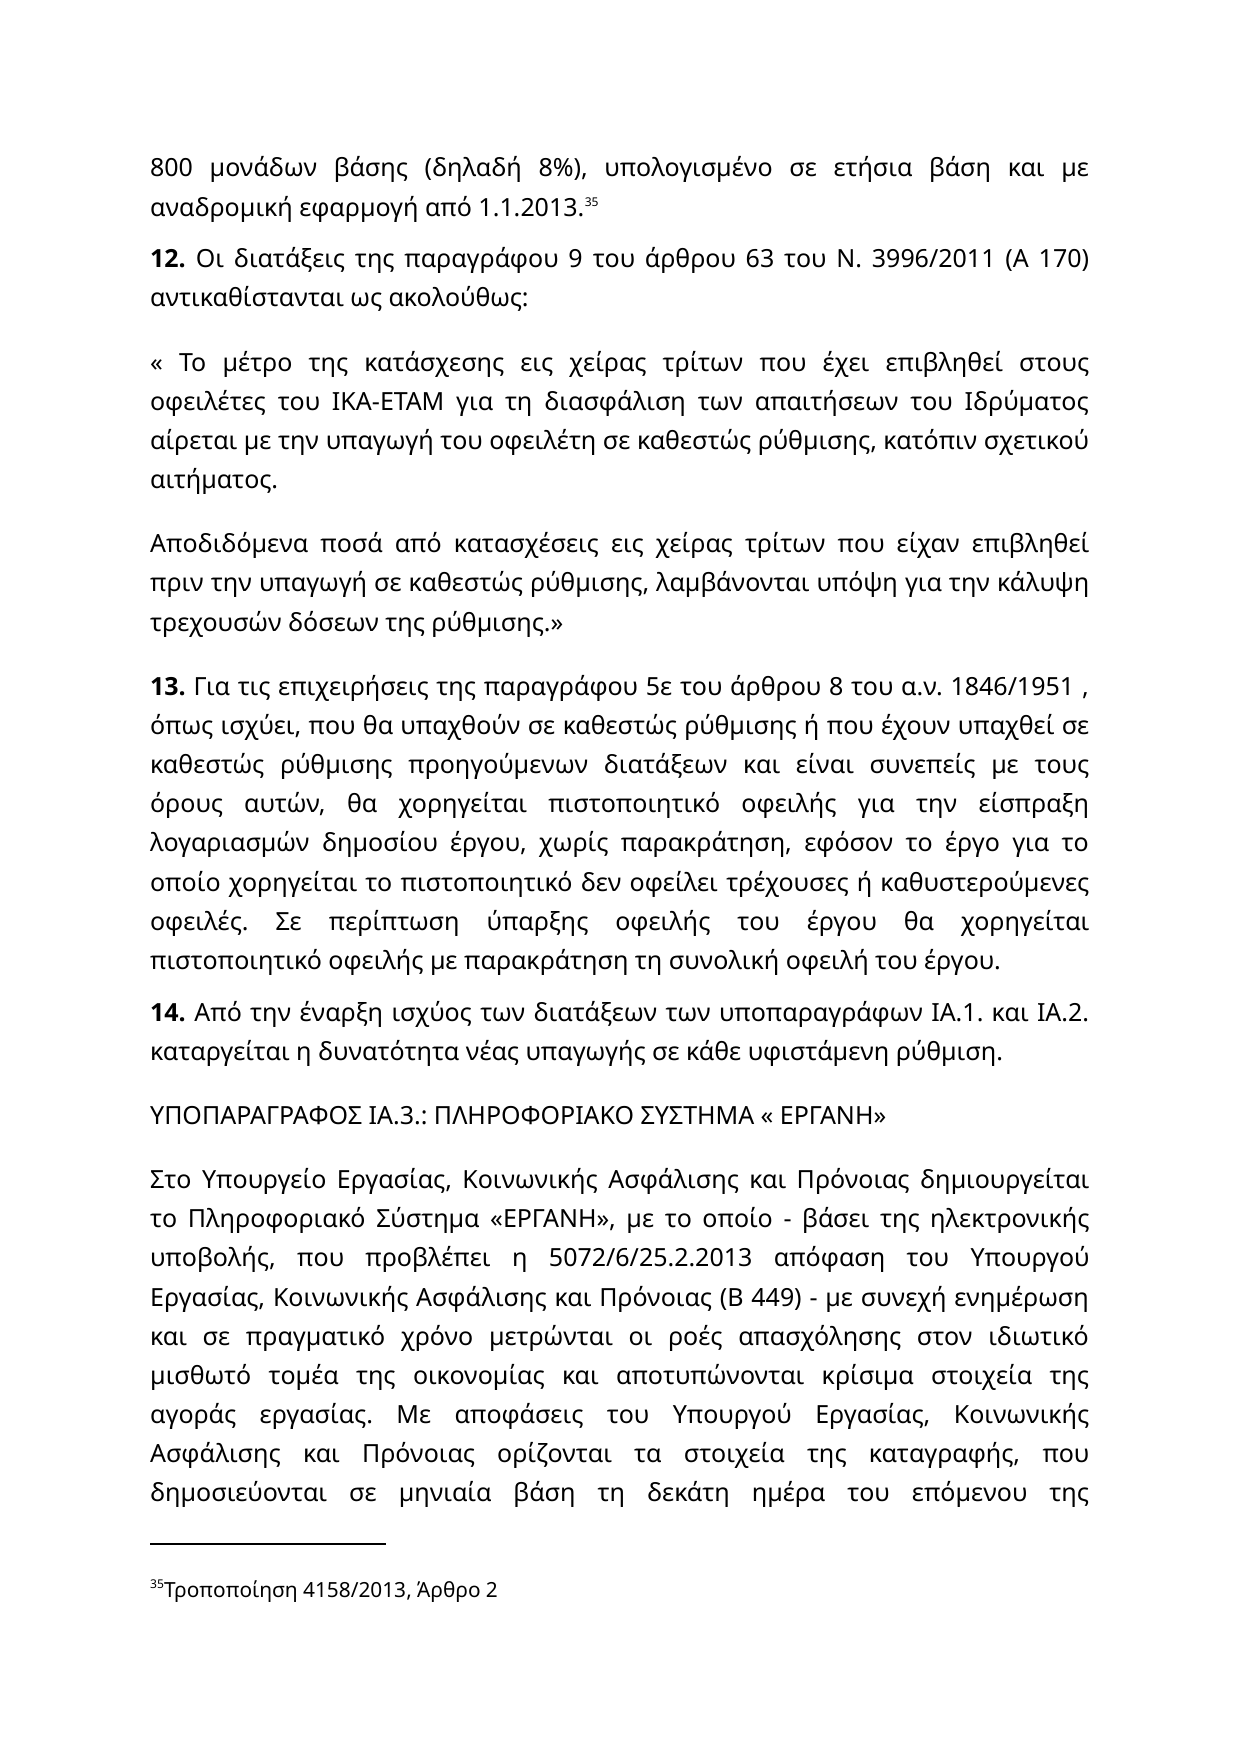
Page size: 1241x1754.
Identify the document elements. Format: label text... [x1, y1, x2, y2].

text Στο Υπουργείο Εργασίας, Κοινωνικής Ασφάλισης και Πρόνοιας δημιουργείται το Πληροφοριακό Σύστημα «ΕΡΓΑΝΗ», με το οποίο - βάσει της ηλεκτρονικής υποβολής, που προβλέπει η 5072/6/25.2.2013 απόφαση του Υπουργού Εργασίας, Κοινωνικής Ασφάλισης και Πρόνοιας (Β 449) - με συνεχή ενημέρωση και σε πραγματικό χρόνο μετρώνται οι ροές απασχόλησης στον ιδιωτικό μισθωτό τομέα της οικονομίας και αποτυπώνονται κρίσιμα στοιχεία της αγοράς εργασίας. Με αποφάσεις του Υπουργού Εργασίας, Κοινωνικής Ασφάλισης και Πρόνοιας ορίζονται τα στοιχεία της καταγραφής, που δημοσιεύονται σε μηνιαία βάση τη δεκάτη ημέρα του επόμενου της [150, 1162, 1090, 1509]
text 13. Για τις επιχειρήσεις της παραγράφου 5ε του άρθρου 8 του α.ν. 1846/1951 , όπως ισχύει, που θα υπαχθούν σε καθεστώς ρύθμισης ή που έχουν υπαχθεί σε καθεστώς ρύθμισης προηγούμενων διατάξεων και είναι συνεπείς με τους όρους αυτών, θα χορηγείται πιστοποιητικό οφειλής για την είσπραξη λογαριασμών δημοσίου έργου, χωρίς παρακράτηση, εφόσον το έργο για το οποίο χορηγείται το πιστοποιητικό δεν οφείλει τρέχουσες ή καθυστερούμενες οφειλές. Σε περίπτωση ύπαρξης οφειλής του έργου θα χορηγείται πιστοποιητικό οφειλής με παρακράτηση τη συνολική οφειλή του έργου. [150, 668, 1090, 977]
text ΥΠΟΠΑΡΑΓΡΑΦΟΣ ΙΑ.3.: ΠΛΗΡΟΦΟΡΙΑΚΟ ΣΥΣΤΗΜΑ « ΕΡΓΑΝΗ» [150, 1097, 1090, 1132]
text « Το μέτρο της κατάσχεσης εις χείρας τρίτων που έχει επιβληθεί στους οφειλέτες του ΙΚΑ-ΕΤΑΜ για τη διασφάλιση των απαιτήσεων του Ιδρύματος αίρεται με την υπαγωγή του οφειλέτη σε καθεστώς ρύθμισης, κατόπιν σχετικού αιτήματος. [150, 344, 1090, 496]
text 14. Από την έναρξη ισχύος των διατάξεων των υποπαραγράφων ΙΑ.1. και ΙΑ.2. καταργείται η δυνατότητα νέας υπαγωγής σε κάθε υφιστάμενη ρύθμιση. [150, 994, 1090, 1067]
text 800 μονάδων βάσης (δηλαδή 8%), υπολογισμένο σε ετήσια βάση και με αναδρομική εφαρμογή από 1.1.2013. [150, 150, 1090, 223]
text Τροποποίηση 4158/2013, Άρθρο 2 [150, 1576, 1090, 1604]
text Αποδιδόμενα ποσά από κατασχέσεις εις χείρας τρίτων που είχαν επιβληθεί πριν την υπαγωγή σε καθεστώς ρύθμισης, λαμβάνονται υπόψη για την κάλυψη τρεχουσών δόσεων της ρύθμισης.» [150, 526, 1090, 638]
text 12. Οι διατάξεις της παραγράφου 9 του άρθρου 63 του Ν. 3996/2011 (Α 170) αντικαθίστανται ως ακολούθως: [150, 241, 1090, 314]
